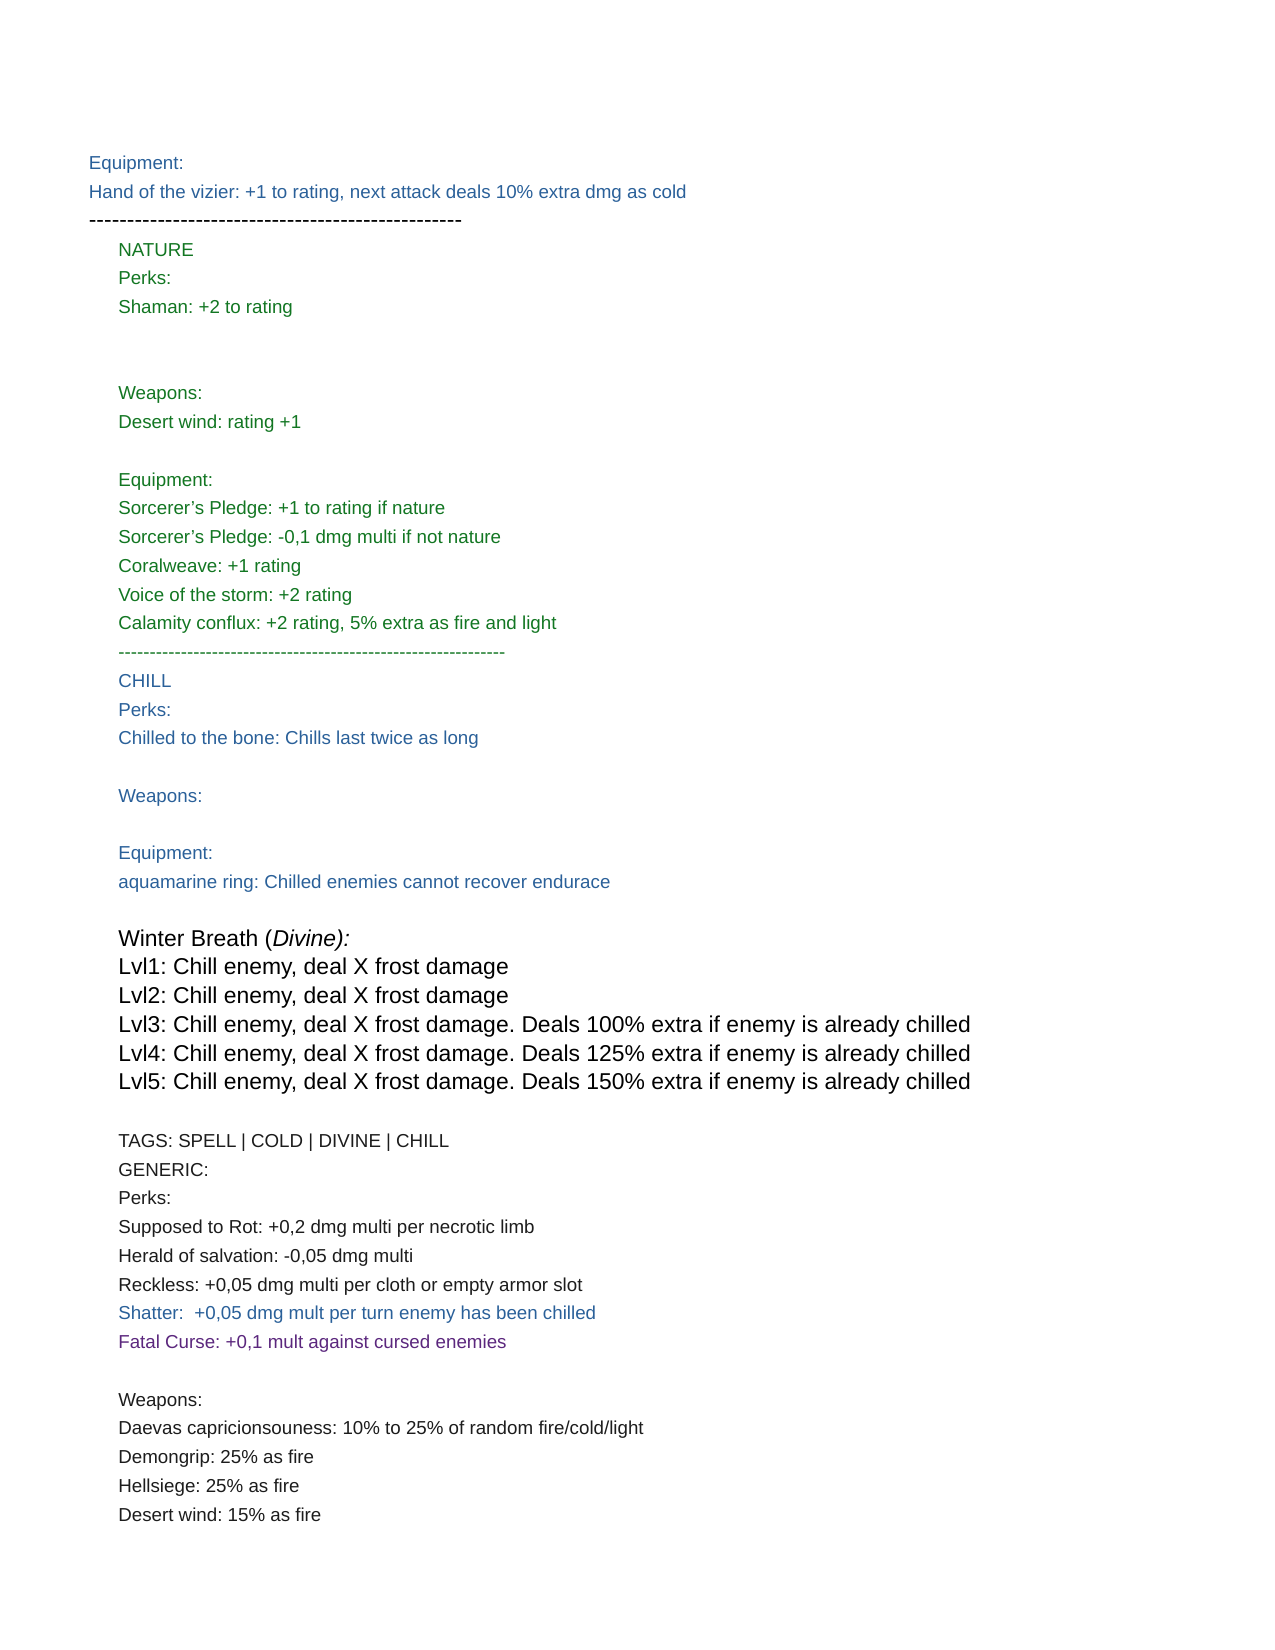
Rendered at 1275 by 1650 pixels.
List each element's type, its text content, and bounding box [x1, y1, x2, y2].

text Sorcerer’s Pledge: -0,1 dmg multi if not nature [118, 521, 1157, 549]
text CHILL [118, 664, 1157, 693]
text -------------------------------------------------------------- [118, 636, 1157, 664]
text Fatal Curse: +0,1 mult against cursed enemies [118, 1326, 1157, 1354]
text Hellsiege: 25% as fire [118, 1469, 1157, 1498]
text Winter Breath (Divine): Lvl1: Chill enemy, deal X frost damage Lvl2: Chill enemy, deal X frost damage Lvl3: Chill enemy, deal X frost damage. Deals 100% extra if enemy is already chilled Lvl4: Chill enemy, deal X frost damage. Deals 125% extra if enemy is already chilled Lvl5: Chill enemy, deal X frost damage. Deals 150% extra if enemy is already chilled [118, 894, 1157, 1096]
text Calamity conflux: +2 rating, 5% extra as fire and light [118, 607, 1157, 636]
text Equipment: [118, 837, 1157, 866]
text Weapons: [118, 1383, 1157, 1412]
text Desert wind: 15% as fire [118, 1498, 1157, 1527]
text Equipment: [89, 147, 1157, 176]
text Sorcerer’s Pledge: +1 to rating if nature [118, 492, 1157, 521]
text Coralweave: +1 rating [118, 549, 1157, 578]
text NATURE [118, 233, 1157, 262]
text Shaman: +2 to rating [118, 291, 1157, 319]
text Perks: Chilled to the bone: Chills last twice as long [118, 693, 1157, 779]
text aquamarine ring: Chilled enemies cannot recover endurace [118, 866, 1157, 894]
text Supposed to Rot: +0,2 dmg multi per necrotic limb [118, 1211, 1157, 1239]
text Daevas capricionsouness: 10% to 25% of random fire/cold/light [118, 1412, 1157, 1441]
text Herald of salvation: -0,05 dmg multi [118, 1239, 1157, 1268]
text Demongrip: 25% as fire [118, 1441, 1157, 1469]
text Voice of the storm: +2 rating [118, 578, 1157, 607]
text Reckless: +0,05 dmg multi per cloth or empty armor slot [118, 1268, 1157, 1297]
text Weapons: [118, 779, 1157, 808]
text Shatter: +0,05 dmg mult per turn enemy has been chilled [118, 1297, 1157, 1326]
text Perks: [118, 262, 1157, 291]
text ------------------------------------------------- [89, 204, 1157, 233]
text Equipment: [118, 463, 1157, 492]
text Weapons: [118, 377, 1157, 406]
text Desert wind: rating +1 [118, 406, 1157, 434]
text TAGS: SPELL | COLD | DIVINE | CHILL GENERIC: Perks: [118, 1124, 1157, 1211]
text Hand of the vizier: +1 to rating, next attack deals 10% extra dmg as cold [89, 176, 1157, 204]
